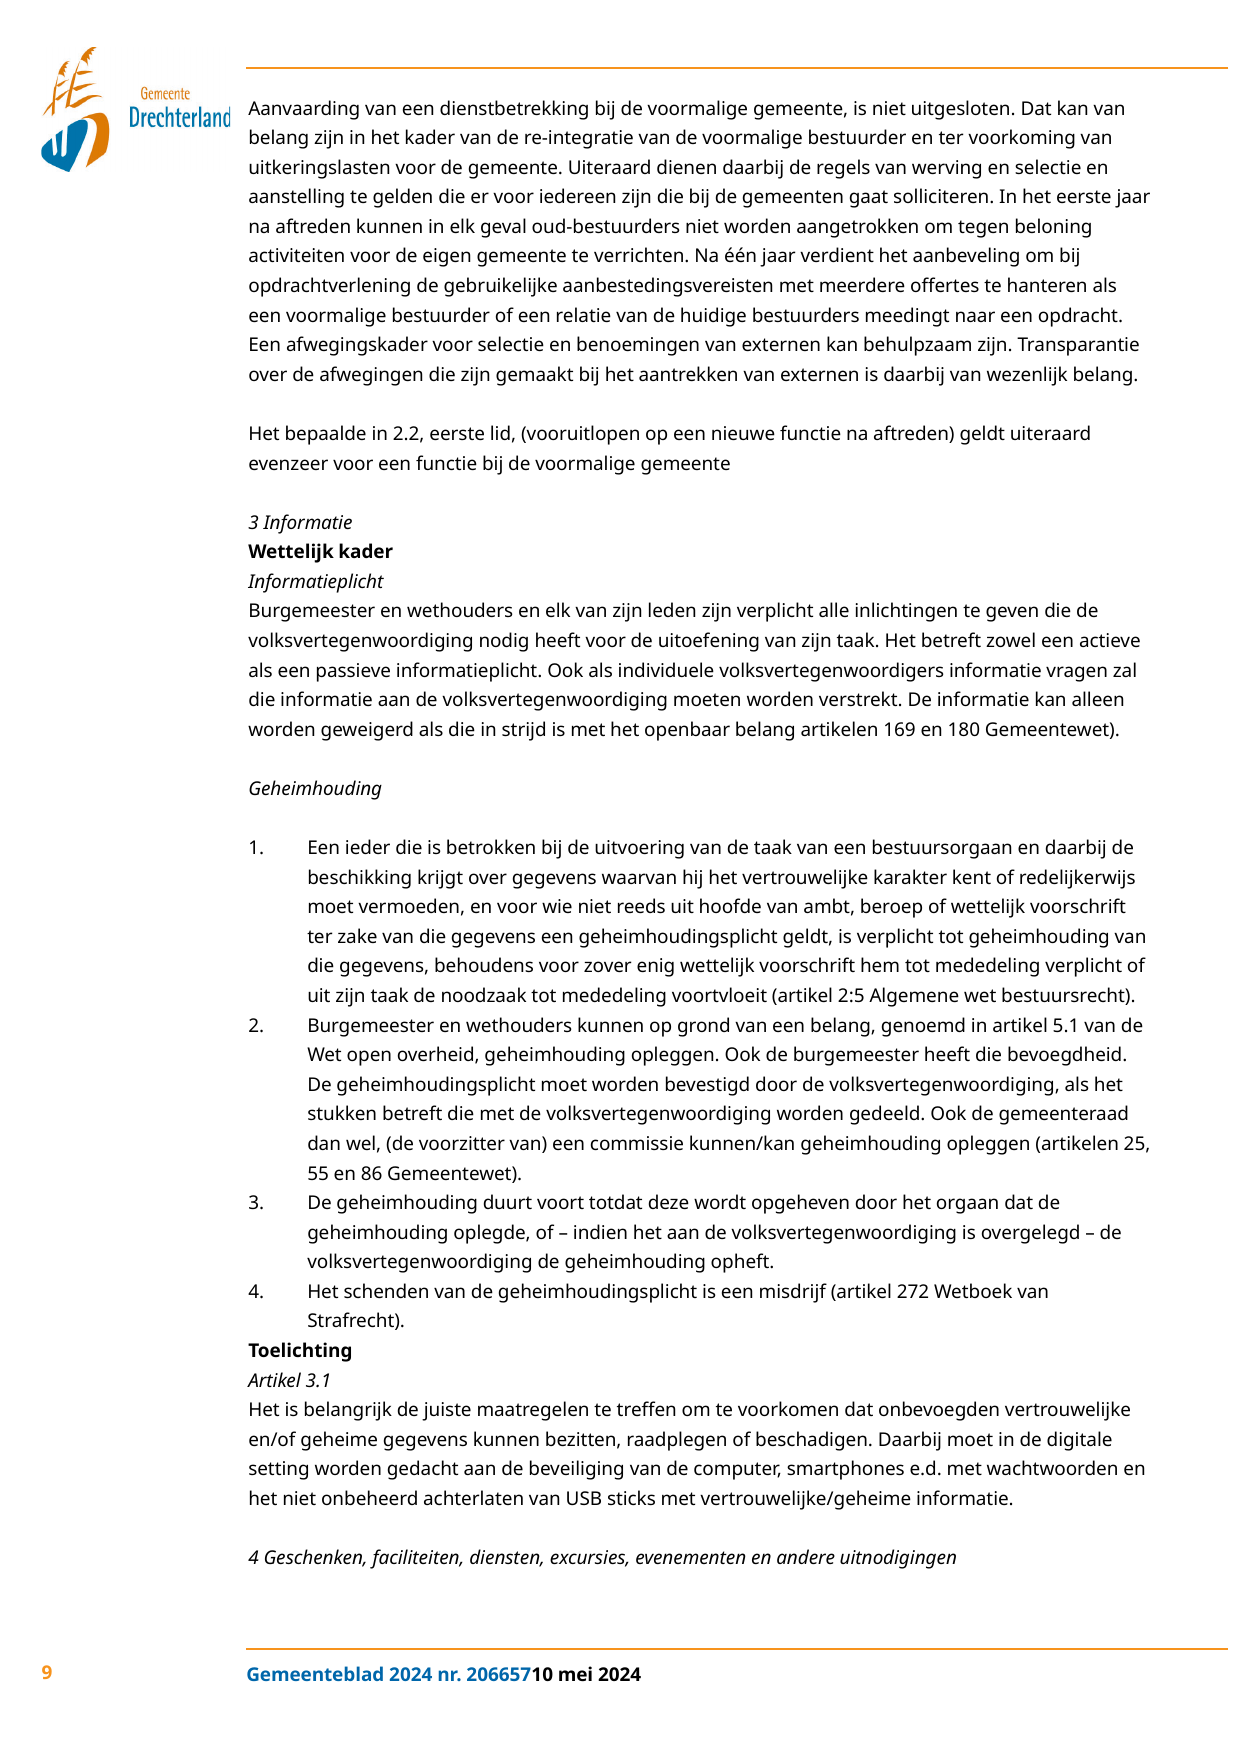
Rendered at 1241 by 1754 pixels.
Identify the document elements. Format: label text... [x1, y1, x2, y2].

list Een ieder die is betrokken bij de uitvoering van de taak van een bestuursorgaan en daarbij de beschikking krijgt over gegevens waarvan hij het vertrouwelijke karakter kent of redelijkerwijs moet vermoeden, en voor wie niet reeds uit hoofde van ambt, beroep of wettelijk voorschrift ter zake van die gegevens een geheimhoudingsplicht geldt, is verplicht tot geheimhouding van die gegevens, behoudens voor zover enig wettelijk voorschrift hem tot mededeling verplicht of uit zijn taak de noodzaak tot mededeling voortvloeit (artikel 2:5 Algemene wet bestuursrecht). [248, 834, 1152, 1008]
text Het bepaalde in 2.2, eerste lid, (vooruitlopen op een nieuwe functie na aftreden) geldt uiteraard evenzeer voor een functie bij de voormalige gemeente [248, 420, 1152, 476]
picture [41, 158, 64, 172]
text Geheimhouding [248, 775, 1152, 801]
text Een afwegingskader voor selectie en benoemingen van externen kan behulpzaam zijn. Transparantie over de afwegingen die zijn gemaakt bij het aantrekken van externen is daarbij van wezenlijk belang. [248, 331, 1152, 387]
picture [226, 115, 231, 124]
picture [41, 47, 231, 172]
text Informatieplicht [248, 568, 1152, 594]
text 3 Informatie [248, 509, 1152, 535]
text Aanvaarding van een dienstbetrekking bij de voormalige gemeente, is niet uitgesloten. Dat kan van belang zijn in het kader van de re-integratie van de voormalige bestuurder en ter voorkoming van uitkeringslasten voor de gemeente. Uiteraard dienen daarbij de regels van werving en selectie en aanstelling te gelden die er voor iedereen zijn die bij de gemeenten gaat solliciteren. In het eerste jaar na aftreden kunnen in elk geval oud-bestuurders niet worden aangetrokken om tegen beloning activiteiten voor de eigen gemeente te verrichten. Na één jaar verdient het aanbeveling om bij opdrachtverlening de gebruikelijke aanbestedingsvereisten met meerdere offertes te hanteren als een voormalige bestuurder of een relatie van de huidige bestuurders meedingt naar een opdracht. [248, 95, 1152, 328]
text Het is belangrijk de juiste maatregelen te treffen om te voorkomen dat onbevoegden vertrouwelijke en/of geheime gegevens kunnen bezitten, raadplegen of beschadigen. Daarbij moet in de digitale setting worden gedacht aan de beveiliging van de computer, smartphones e.d. met wachtwoorden en het niet onbeheerd achterlaten van USB sticks met vertrouwelijke/geheime informatie. [248, 1396, 1152, 1511]
list De geheimhouding duurt voort totdat deze wordt opgeheven door het orgaan dat de geheimhouding oplegde, of – indien het aan de volksvertegenwoordiging is overgelegd – de volksvertegenwoordiging de geheimhouding opheft. [248, 1189, 1152, 1274]
text Toelichting [248, 1337, 1152, 1363]
text 4 Geschenken, faciliteiten, diensten, excursies, evenementen en andere uitnodigingen [248, 1544, 1152, 1570]
text Wettelijk kader [248, 538, 1152, 564]
list Het schenden van de geheimhoudingsplicht is een misdrijf (artikel 272 Wetboek van Strafrecht). [248, 1278, 1152, 1333]
text Burgemeester en wethouders en elk van zijn leden zijn verplicht alle inlichtingen te geven die de volksvertegenwoordiging nodig heeft voor de uitoefening van zijn taak. Het betreft zowel een actieve als een passieve informatieplicht. Ook als individuele volksvertegenwoordigers informatie vragen zal die informatie aan de volksvertegenwoordiging moeten worden verstrekt. De informatie kan alleen worden geweigerd als die in strijd is met het openbaar belang artikelen 169 en 180 Gemeentewet). [248, 598, 1152, 742]
list Burgemeester en wethouders kunnen op grond van een belang, genoemd in artikel 5.1 van de Wet open overheid, geheimhouding opleggen. Ook de burgemeester heeft die bevoegdheid. De geheimhoudingsplicht moet worden bevestigd door de volksvertegenwoordiging, als het stukken betreft die met de volksvertegenwoordiging worden gedeeld. Ook de gemeenteraad dan wel, (de voorzitter van) een commissie kunnen/kan geheimhouding opleggen (artikelen 25, 55 en 86 Gemeentewet). [248, 1012, 1152, 1186]
text Artikel 3.1 [248, 1367, 1152, 1393]
